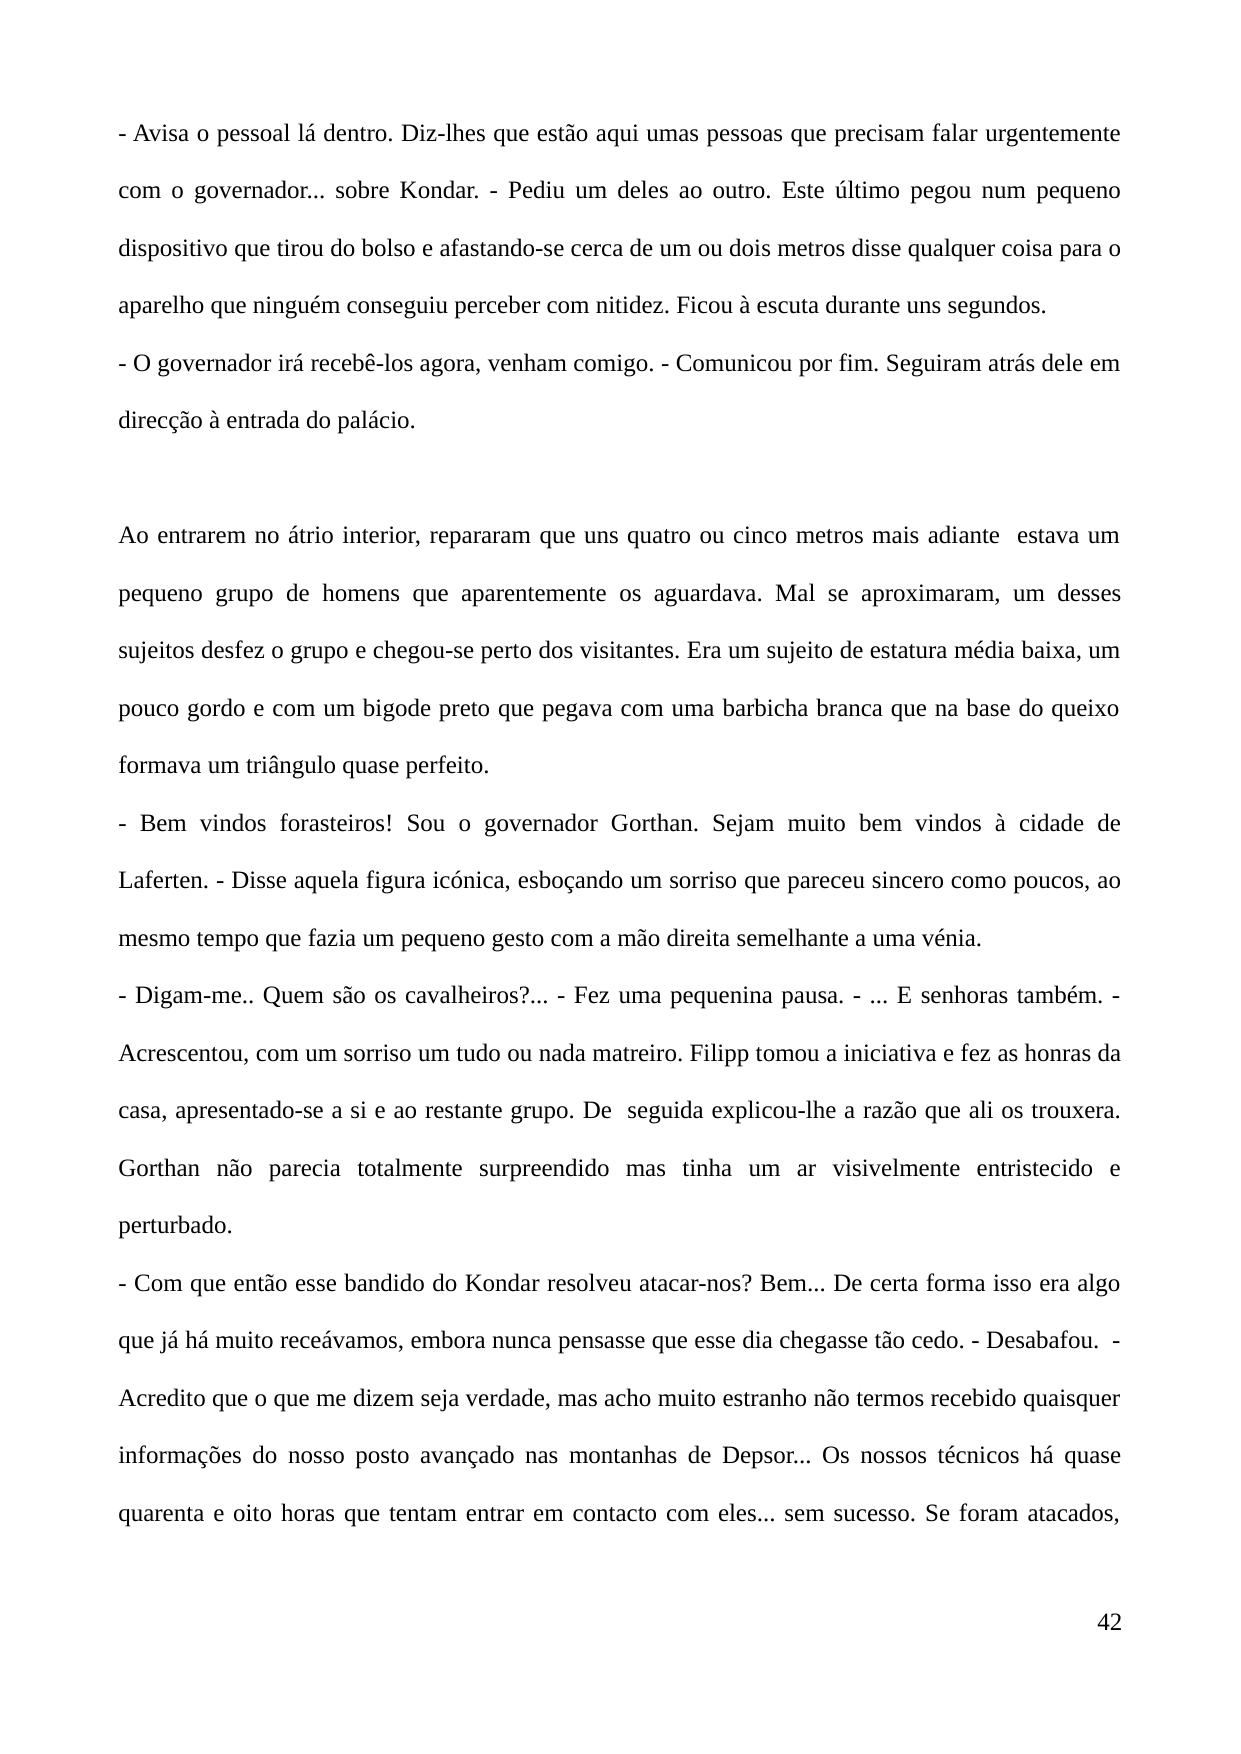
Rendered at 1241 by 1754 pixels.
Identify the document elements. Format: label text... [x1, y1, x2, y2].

text - Avisa o pessoal lá dentro. Diz-lhes que estão aqui umas pessoas que precisam falar urgentemente com o governador... sobre Kondar. - Pediu um deles ao outro. Este último pegou num pequeno dispositivo que tirou do bolso e afastando-se cerca de um ou dois metros disse qualquer coisa para o aparelho que ninguém conseguiu perceber com nitidez. Ficou à escuta durante uns segundos. [118, 118, 1122, 319]
text Ao entrarem no átrio interior, repararam que uns quatro ou cinco metros mais adiante estava um pequeno grupo de homens que aparentemente os aguardava. Mal se aproximaram, um desses sujeitos desfez o grupo e chegou-se perto dos visitantes. Era um sujeito de estatura média baixa, um pouco gordo e com um bigode preto que pegava com uma barbicha branca que na base do queixo formava um triângulo quase perfeito. [118, 521, 1122, 779]
text - Digam-me.. Quem são os cavalheiros?... - Fez uma pequenina pausa. - ... E senhoras também. - Acrescentou, com um sorriso um tudo ou nada matreiro. Filipp tomou a iniciativa e fez as honras da casa, apresentado-se a si e ao restante grupo. De seguida explicou-lhe a razão que ali os trouxera. Gorthan não parecia totalmente surpreendido mas tinha um ar visivelmente entristecido e perturbado. [118, 981, 1122, 1239]
text - Bem vindos forasteiros! Sou o governador Gorthan. Sejam muito bem vindos à cidade de Laferten. - Disse aquela figura icónica, esboçando um sorriso que pareceu sincero como poucos, ao mesmo tempo que fazia um pequeno gesto com a mão direita semelhante a uma vénia. [118, 808, 1122, 952]
text - O governador irá recebê-los agora, venham comigo. - Comunicou por fim. Seguiram atrás dele em direcção à entrada do palácio. [118, 348, 1122, 434]
text - Com que então esse bandido do Kondar resolveu atacar-nos? Bem... De certa forma isso era algo que já há muito receávamos, embora nunca pensasse que esse dia chegasse tão cedo. - Desabafou. - Acredito que o que me dizem seja verdade, mas acho muito estranho não termos recebido quaisquer informações do nosso posto avançado nas montanhas de Depsor... Os nossos técnicos há quase quarenta e oito horas que tentam entrar em contacto com eles... sem sucesso. Se foram atacados, [118, 1268, 1122, 1527]
